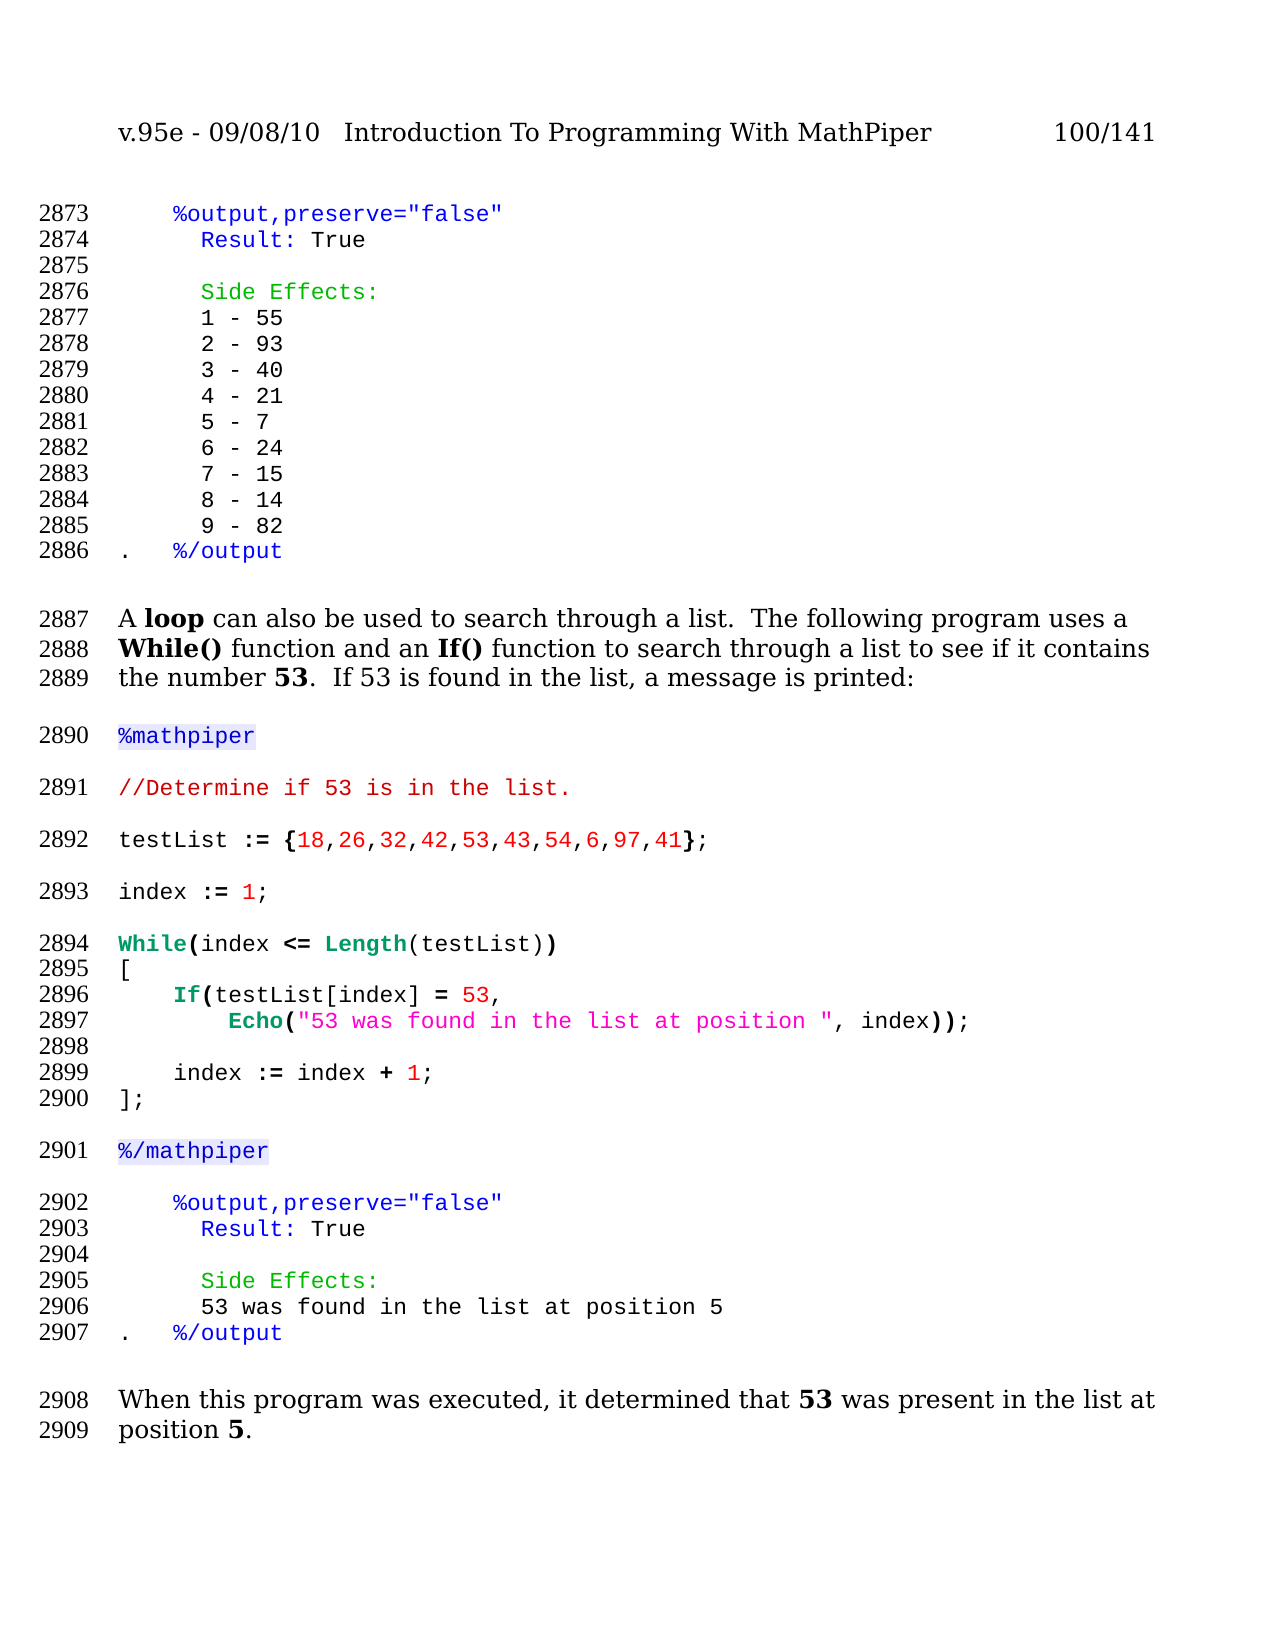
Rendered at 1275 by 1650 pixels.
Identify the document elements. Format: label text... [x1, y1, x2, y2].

text . %/output [118, 1321, 1157, 1347]
text 4 - 21 [118, 384, 1157, 410]
text 6 - 24 [118, 436, 1157, 462]
text 1 - 55 [118, 306, 1157, 332]
text When this program was executed, it determined that 53 was present in the list at position 5. [118, 1385, 1157, 1444]
text [ [118, 958, 1157, 984]
text ]; [118, 1087, 1157, 1113]
text Result: True [118, 229, 1157, 254]
text %/mathpiper [118, 1139, 1157, 1165]
text While(index <= Length(testList)) [118, 932, 1157, 958]
text //Determine if 53 is in the list. [118, 776, 1157, 802]
text If(testList[index] = 53, [118, 984, 1157, 1010]
text %mathpiper [118, 724, 1157, 750]
text testList := {18,26,32,42,53,43,54,6,97,41}; [118, 828, 1157, 854]
text %output,preserve="false" [118, 1191, 1157, 1217]
text 2 - 93 [118, 332, 1157, 358]
text Side Effects: [118, 1269, 1157, 1295]
text . %/output [118, 540, 1157, 566]
text 9 - 82 [118, 514, 1157, 540]
text Side Effects: [118, 281, 1157, 306]
text index := 1; [118, 880, 1157, 906]
text 5 - 7 [118, 410, 1157, 436]
text 3 - 40 [118, 358, 1157, 384]
text Result: True [118, 1217, 1157, 1243]
text A loop can also be used to search through a list. The following program uses a While() function and an If() function to search through a list to see if it contains the number 53. If 53 is found in the list, a message is printed: [118, 604, 1157, 692]
text 53 was found in the list at position 5 [118, 1295, 1157, 1321]
text Echo("53 was found in the list at position ", index)); [118, 1010, 1157, 1036]
text index := index + 1; [118, 1062, 1157, 1087]
text 7 - 15 [118, 462, 1157, 488]
text 8 - 14 [118, 488, 1157, 514]
text %output,preserve="false" [118, 203, 1157, 229]
